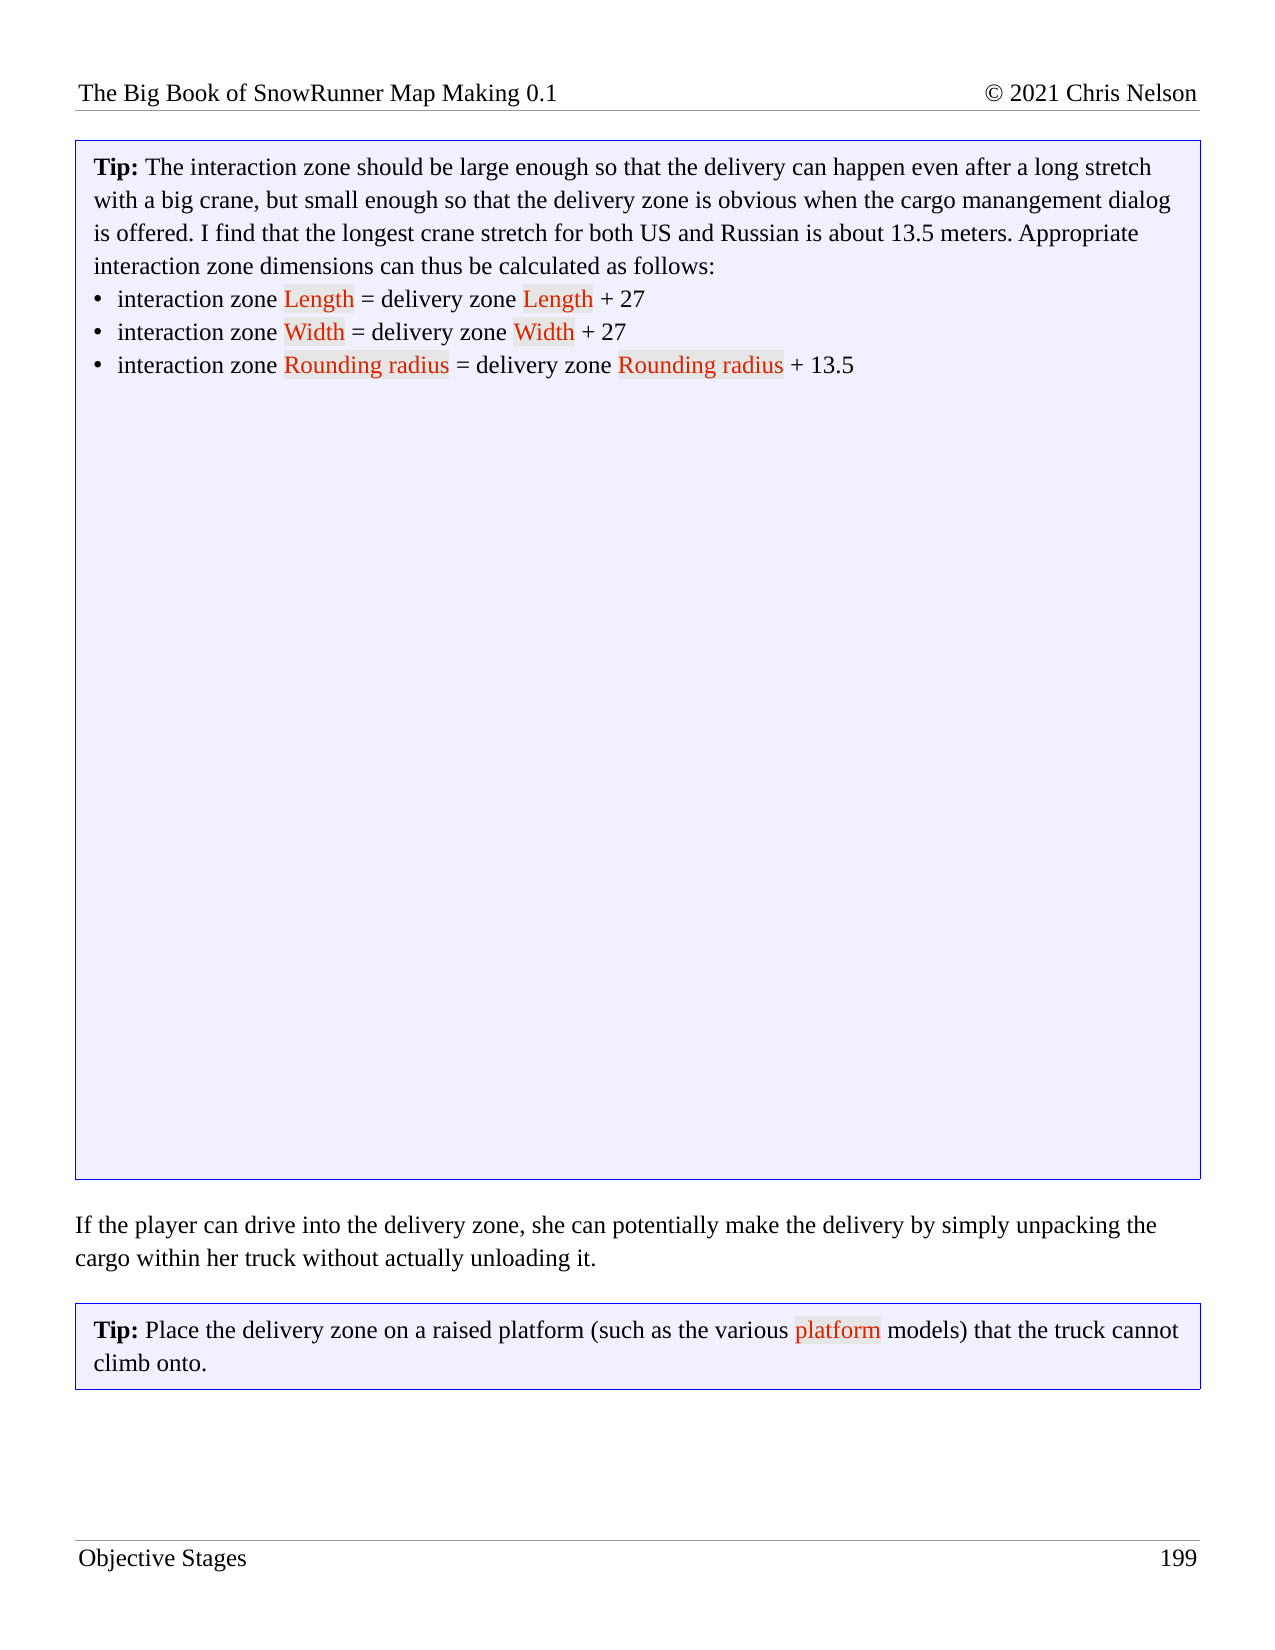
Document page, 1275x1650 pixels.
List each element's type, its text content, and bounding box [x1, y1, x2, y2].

list interaction zone Width = delivery zone Width + 27 [76, 305, 1200, 338]
list The interaction zone should be large enough so that the delivery can happen even after a long stretch with a big crane, but small enough so that the delivery zone is obvious when the cargo manangement dialog is offered. I find that the longest crane stretch for both US and Russian is about 13.5 meters. Appropriate interaction zone dimensions can thus be calculated as follows: [76, 141, 1200, 272]
list interaction zone Length = delivery zone Length + 27 [76, 272, 1200, 305]
text If the player can drive into the delivery zone, she can potentially make the delivery by simply unpacking the cargo within her truck without actually unloading it. [75, 1210, 1200, 1272]
list Place the delivery zone on a raised platform (such as the various platform models) that the truck cannot climb onto. [76, 1304, 1200, 1389]
list interaction zone Rounding radius = delivery zone Rounding radius + 13.5 [76, 338, 1200, 371]
